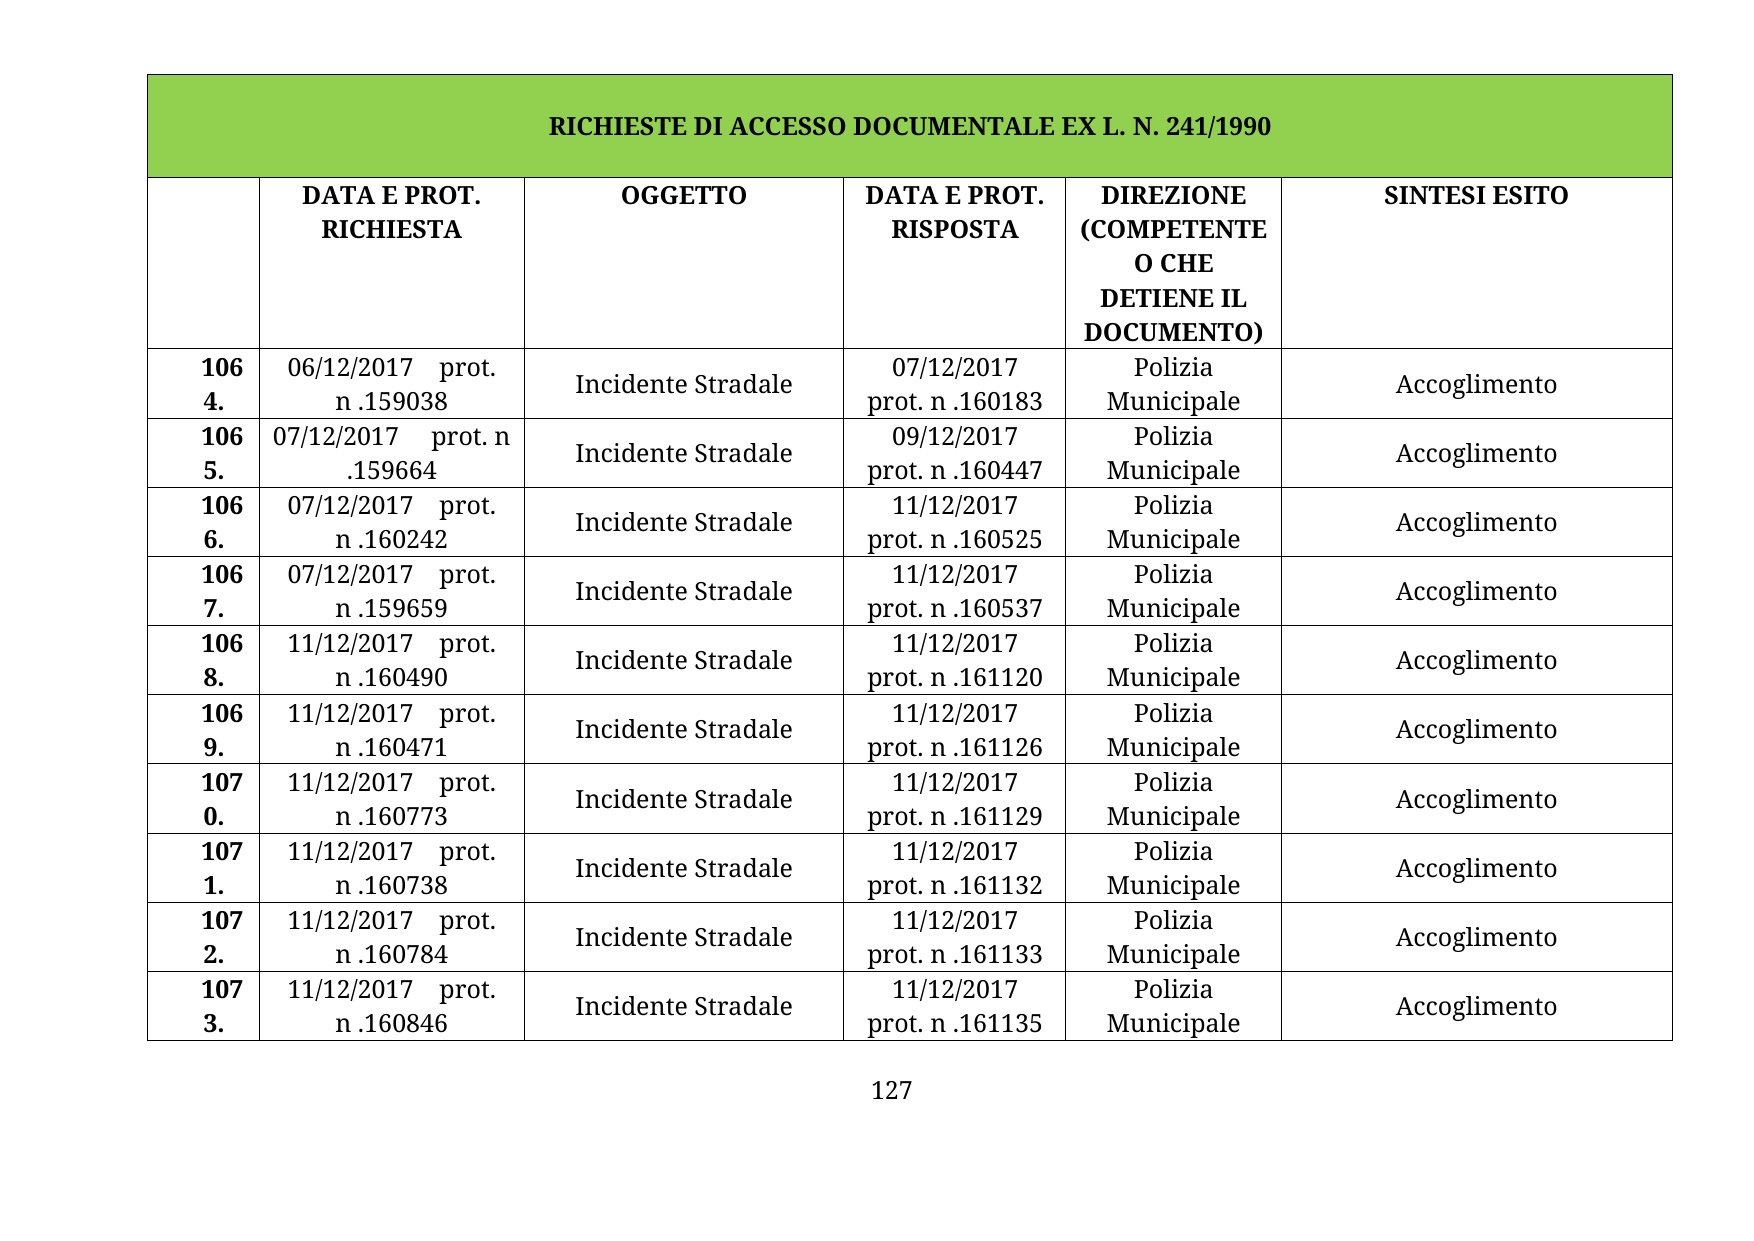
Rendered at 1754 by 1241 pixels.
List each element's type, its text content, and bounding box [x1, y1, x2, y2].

table_cell [148, 557, 259, 625]
table_cell 11/12/2017 prot. n .160784 [260, 903, 524, 971]
table_cell DATA E PROT. RISPOSTA [844, 178, 1065, 348]
table_cell Accoglimento [1282, 349, 1672, 417]
table_cell 11/12/2017 prot. n .161133 [844, 903, 1065, 971]
table_cell 09/12/2017 prot. n .160447 [844, 419, 1065, 487]
table_cell Incidente Stradale [525, 419, 843, 487]
table_cell [148, 972, 259, 1040]
table_cell 11/12/2017 prot. n .160738 [260, 834, 524, 902]
table_cell Polizia Municipale [1066, 626, 1281, 694]
table_cell 11/12/2017 prot. n .161129 [844, 764, 1065, 832]
table_cell OGGETTO [525, 178, 843, 348]
table_cell 11/12/2017 prot. n .160525 [844, 488, 1065, 556]
table_cell 11/12/2017 prot. n .161126 [844, 695, 1065, 763]
table_cell [148, 488, 259, 556]
table_cell [148, 178, 259, 348]
table_header RICHIESTE DI ACCESSO DOCUMENTALE EX L. N. 241/1990 [148, 75, 1672, 177]
table_cell 11/12/2017 prot. n .160537 [844, 557, 1065, 625]
table_cell Accoglimento [1282, 419, 1672, 487]
table_cell Polizia Municipale [1066, 764, 1281, 832]
table_cell [148, 349, 259, 417]
table_cell Incidente Stradale [525, 903, 843, 971]
table_cell 07/12/2017 prot. n .160242 [260, 488, 524, 556]
table_cell [148, 903, 259, 971]
table_cell [148, 695, 259, 763]
table_cell 07/12/2017 prot. n .159664 [260, 419, 524, 487]
table_cell Polizia Municipale [1066, 834, 1281, 902]
table_cell Incidente Stradale [525, 972, 843, 1040]
table_cell [148, 834, 259, 902]
table_cell Polizia Municipale [1066, 488, 1281, 556]
table_cell Polizia Municipale [1066, 903, 1281, 971]
table_cell 11/12/2017 prot. n .160846 [260, 972, 524, 1040]
table_cell Incidente Stradale [525, 488, 843, 556]
table_cell [148, 626, 259, 694]
table_cell 11/12/2017 prot. n .161132 [844, 834, 1065, 902]
table_cell 11/12/2017 prot. n .161120 [844, 626, 1065, 694]
table_cell 06/12/2017 prot. n .159038 [260, 349, 524, 417]
table_cell [148, 419, 259, 487]
table_cell Accoglimento [1282, 488, 1672, 556]
table_cell 07/12/2017 prot. n .159659 [260, 557, 524, 625]
table_cell Accoglimento [1282, 972, 1672, 1040]
table_cell Polizia Municipale [1066, 972, 1281, 1040]
table_cell Incidente Stradale [525, 349, 843, 417]
table_cell Incidente Stradale [525, 764, 843, 832]
table_cell Accoglimento [1282, 903, 1672, 971]
table_cell Polizia Municipale [1066, 419, 1281, 487]
table_cell Accoglimento [1282, 834, 1672, 902]
table_cell 11/12/2017 prot. n .160471 [260, 695, 524, 763]
table_cell Incidente Stradale [525, 626, 843, 694]
table_cell SINTESI ESITO [1282, 178, 1672, 348]
table_cell 07/12/2017 prot. n .160183 [844, 349, 1065, 417]
table_cell 11/12/2017 prot. n .160490 [260, 626, 524, 694]
table_cell Polizia Municipale [1066, 695, 1281, 763]
table_cell 11/12/2017 prot. n .161135 [844, 972, 1065, 1040]
table_cell Accoglimento [1282, 764, 1672, 832]
table_cell Incidente Stradale [525, 695, 843, 763]
table_cell 11/12/2017 prot. n .160773 [260, 764, 524, 832]
table_cell [148, 764, 259, 832]
table_cell Polizia Municipale [1066, 349, 1281, 417]
table_cell Accoglimento [1282, 695, 1672, 763]
table_cell Incidente Stradale [525, 557, 843, 625]
table_cell DIREZIONE (COMPETENTE O CHE DETIENE IL DOCUMENTO) [1066, 178, 1281, 348]
table_cell Accoglimento [1282, 626, 1672, 694]
table_cell DATA E PROT. RICHIESTA [260, 178, 524, 348]
table_cell Polizia Municipale [1066, 557, 1281, 625]
table_cell Accoglimento [1282, 557, 1672, 625]
table_cell Incidente Stradale [525, 834, 843, 902]
